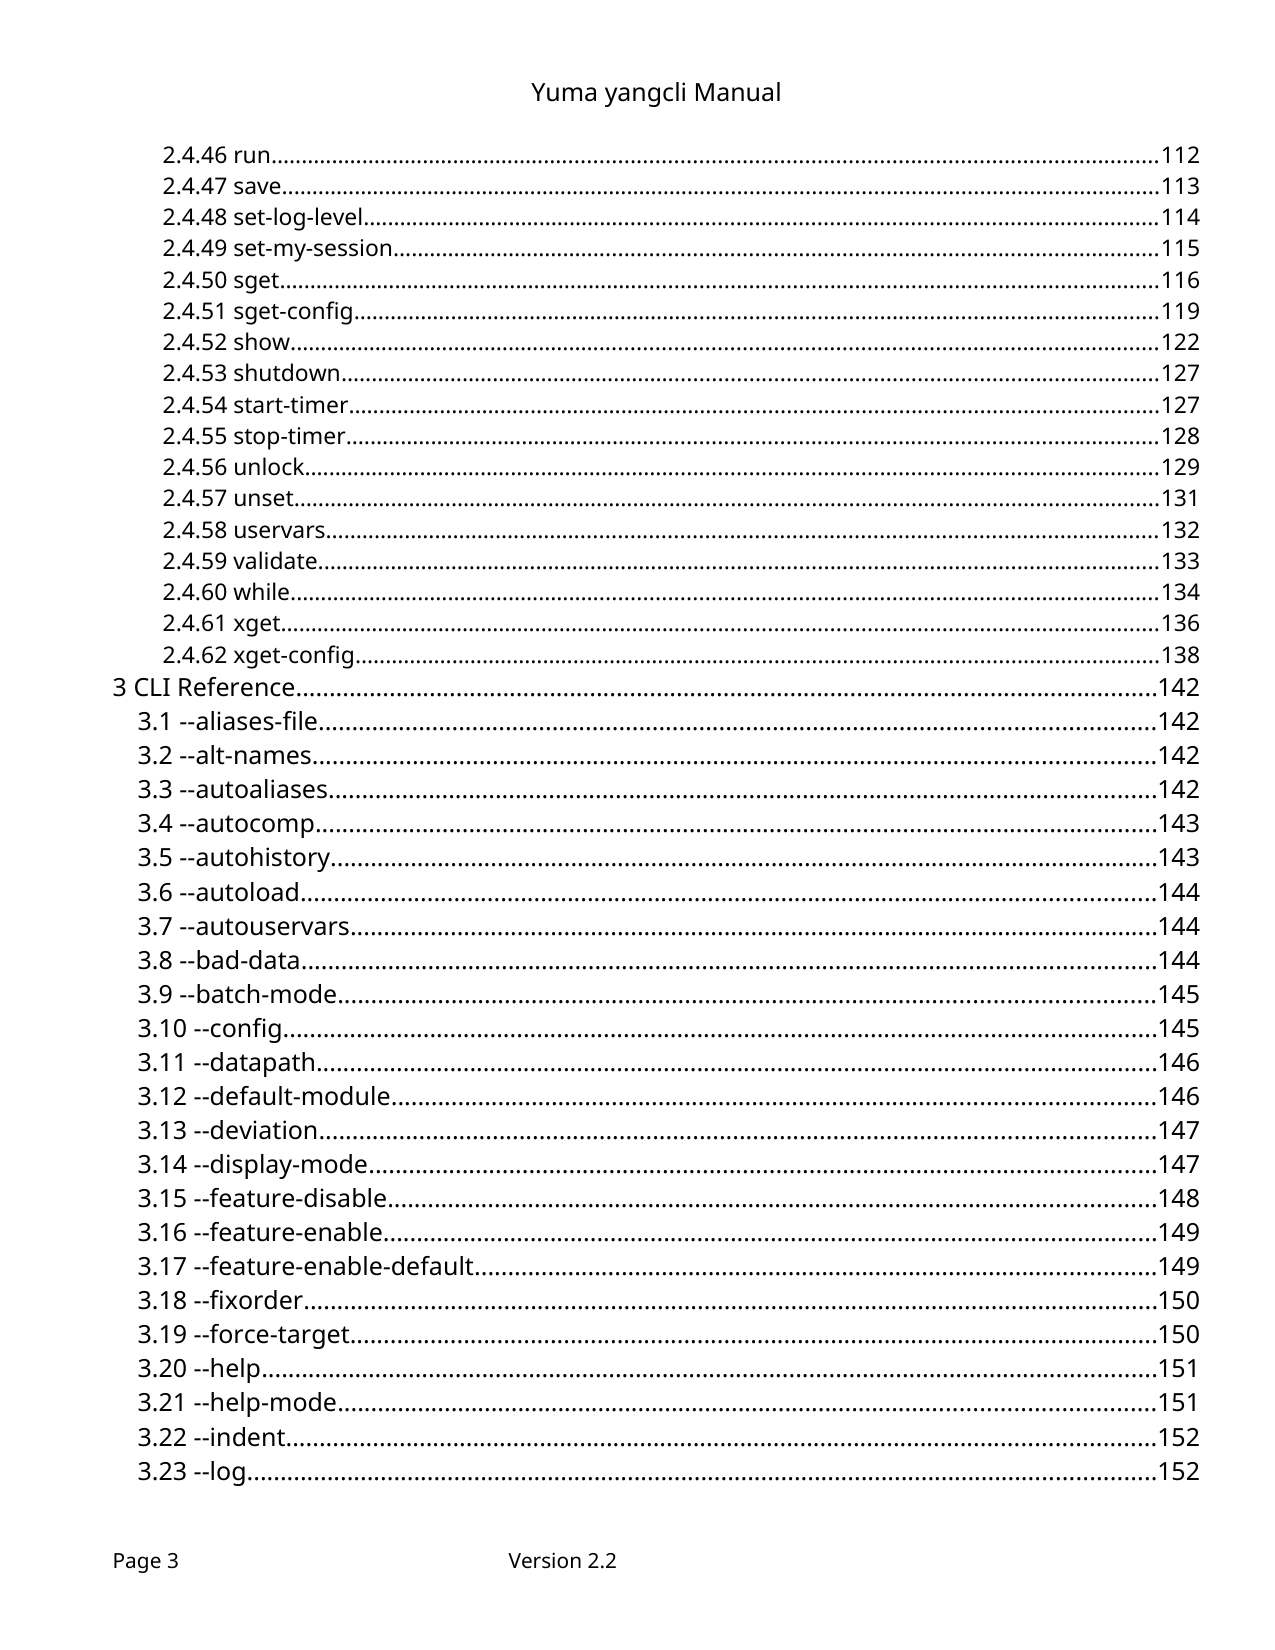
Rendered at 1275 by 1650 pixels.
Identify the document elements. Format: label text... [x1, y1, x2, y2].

text 2.4.49 set-my-session 115 [162, 232, 1200, 263]
text 3.3 --autoaliases 142 [137, 772, 1200, 806]
text 3.8 --bad-data 144 [137, 942, 1200, 976]
text 3.21 --help-mode 151 [137, 1385, 1200, 1419]
text 3.15 --feature-disable 148 [137, 1181, 1200, 1215]
text 3.14 --display-mode 147 [137, 1147, 1200, 1181]
text 3.12 --default-module 146 [137, 1078, 1200, 1113]
text 2.4.47 save 113 [162, 170, 1200, 201]
text 3.20 --help 151 [137, 1351, 1200, 1385]
text 3.1 --aliases-file 142 [137, 704, 1200, 738]
text 3.23 --log 152 [137, 1453, 1200, 1487]
text 3.4 --autocomp 143 [137, 806, 1200, 840]
text 3.16 --feature-enable 149 [137, 1215, 1200, 1249]
text 3.18 --fixorder 150 [137, 1283, 1200, 1317]
text 2.4.52 show 122 [162, 326, 1200, 357]
text 2.4.51 sget-config 119 [162, 295, 1200, 326]
text 3.9 --batch-mode 145 [137, 976, 1200, 1010]
text 2.4.55 stop-timer 128 [162, 420, 1200, 451]
text 3.6 --autoload 144 [137, 874, 1200, 908]
text 3.22 --indent 152 [137, 1419, 1200, 1453]
text 2.4.59 validate 133 [162, 545, 1200, 576]
text 3.19 --force-target 150 [137, 1317, 1200, 1351]
text 2.4.53 shutdown 127 [162, 357, 1200, 388]
text 3.7 --autouservars 144 [137, 908, 1200, 942]
text 2.4.56 unlock 129 [162, 451, 1200, 482]
text 3.11 --datapath 146 [137, 1044, 1200, 1078]
text 2.4.50 sget 116 [162, 263, 1200, 295]
text 2.4.62 xget-config 138 [162, 638, 1200, 670]
text 2.4.48 set-log-level 114 [162, 201, 1200, 232]
text 3.17 --feature-enable-default 149 [137, 1249, 1200, 1283]
text 2.4.54 start-timer 127 [162, 388, 1200, 420]
text 3 CLI Reference 142 [112, 670, 1200, 704]
text 3.5 --autohistory 143 [137, 840, 1200, 874]
text 2.4.58 uservars 132 [162, 513, 1200, 545]
text 2.4.61 xget 136 [162, 607, 1200, 638]
text 3.10 --config 145 [137, 1010, 1200, 1044]
text 3.13 --deviation 147 [137, 1113, 1200, 1147]
text 2.4.46 run 112 [162, 138, 1200, 170]
text 3.2 --alt-names 142 [137, 738, 1200, 772]
text 2.4.60 while 134 [162, 576, 1200, 607]
text 2.4.57 unset 131 [162, 482, 1200, 513]
